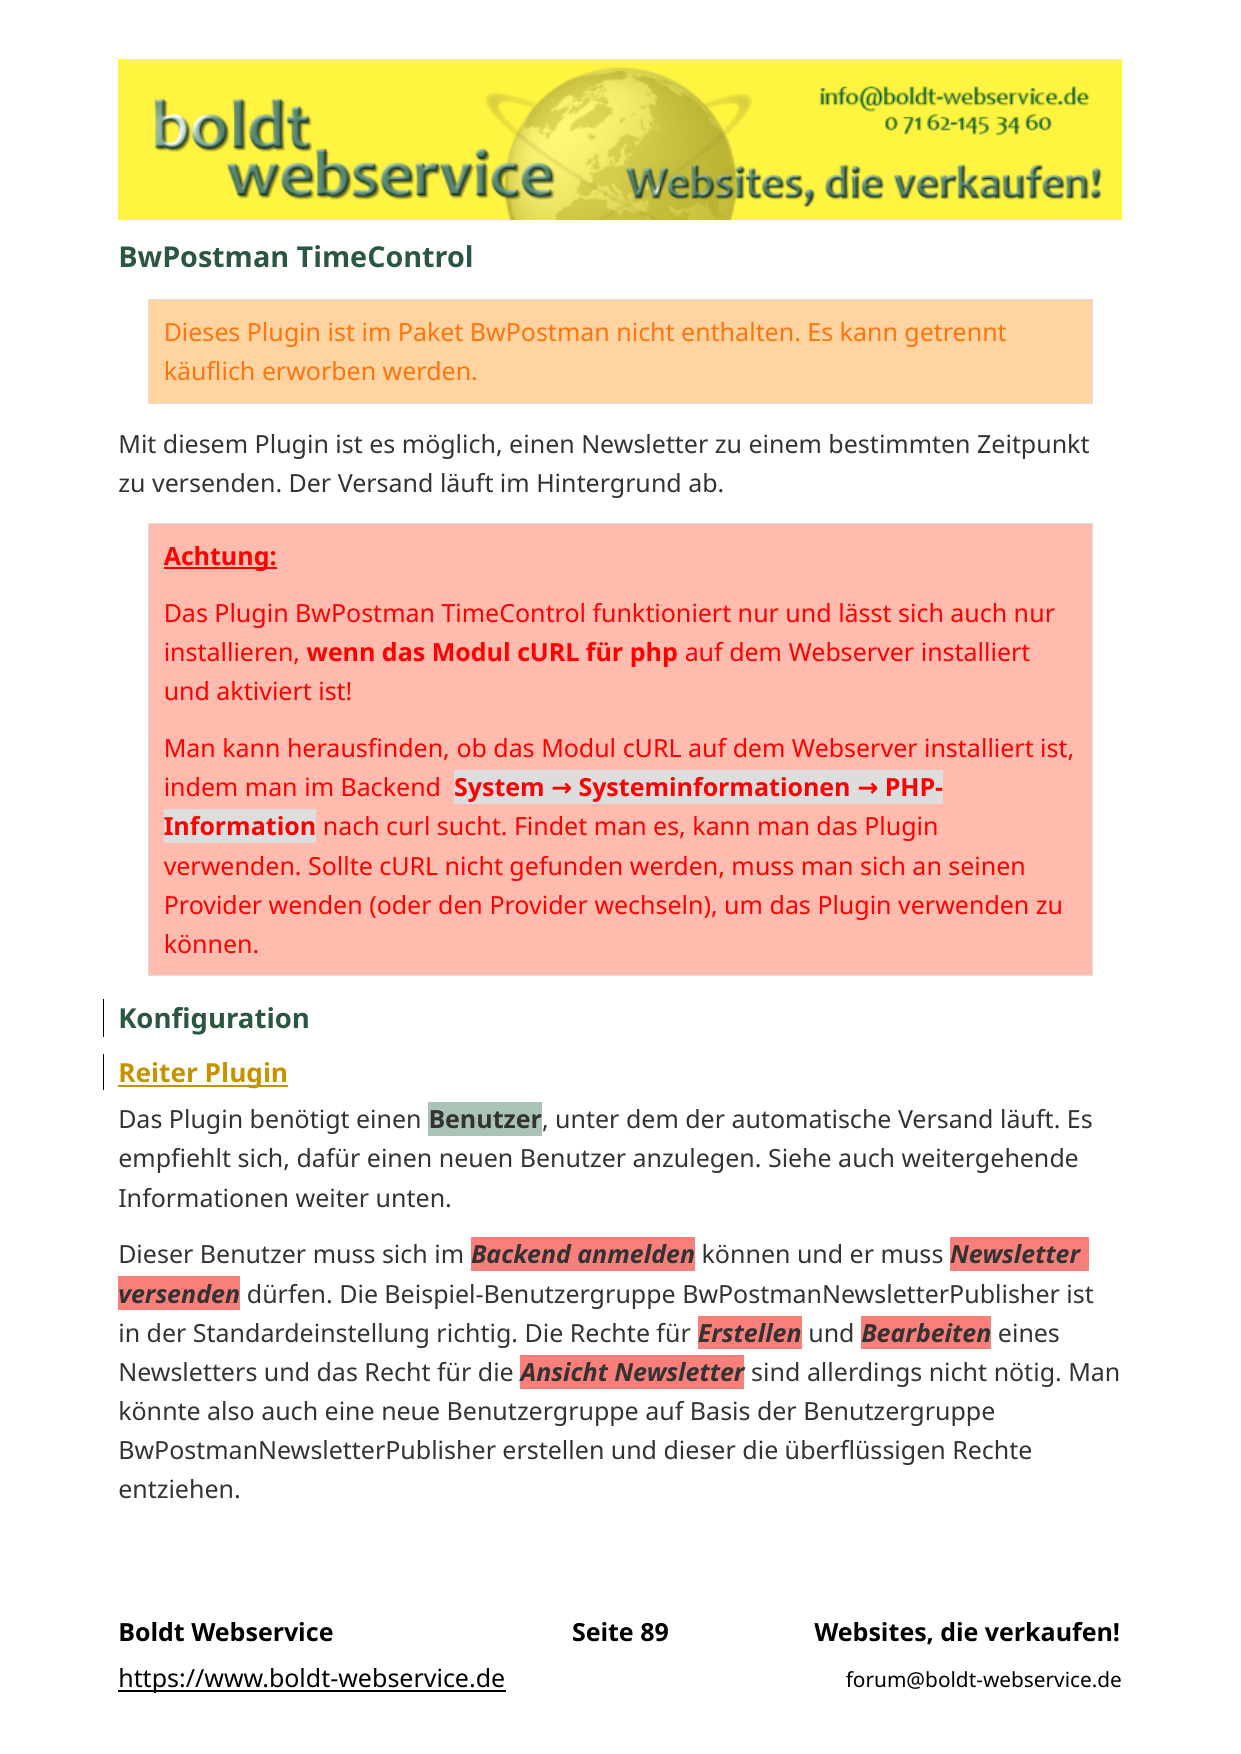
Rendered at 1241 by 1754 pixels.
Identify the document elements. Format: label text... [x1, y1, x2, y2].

subtitle Reiter Plugin [118, 1054, 1122, 1090]
subtitle Konfiguration [118, 999, 1122, 1037]
subtitle BwPostman TimeControl [118, 236, 1122, 275]
text Das Plugin benötigt einen Benutzer, unter dem der automatische Versand läuft. Es empfiehlt sich, dafür einen neuen Benutzer anzulegen. Siehe auch weitergehende Informationen weiter unten. [118, 1102, 1122, 1214]
text Dieses Plugin ist im Paket BwPostman nicht enthalten. Es kann getrennt käuflich erworben werden. [149, 300, 1092, 403]
picture [118, 59, 1123, 220]
text Achtung: [149, 524, 1092, 573]
text Man kann herausfinden, ob das Modul cURL auf dem Webserver installiert ist, indem man im Backend System → Systeminformationen → PHP-Information nach curl sucht. Findet man es, kann man das Plugin verwenden. Sollte cURL nicht gefunden werden, muss man sich an seinen Provider wenden (oder den Provider wechseln), um das Plugin verwenden zu können. [149, 715, 1092, 975]
text Mit diesem Plugin ist es möglich, einen Newsletter zu einem bestimmten Zeitpunkt zu versenden. Der Versand läuft im Hintergrund ab. [118, 427, 1122, 500]
text Dieser Benutzer muss sich im Backend anmelden können und er muss Newsletter versenden dürfen. Die Beispiel-Benutzergruppe BwPostmanNewsletterPublisher ist in der Standardeinstellung richtig. Die Rechte für Erstellen und Bearbeiten eines Newsletters und das Recht für die Ansicht Newsletter sind allerdings nicht nötig. Man könnte also auch eine neue Benutzergruppe auf Basis der Benutzergruppe BwPostmanNewsletterPublisher erstellen und dieser die überflüssigen Rechte entziehen. [118, 1237, 1122, 1506]
text Das Plugin BwPostman TimeControl funktioniert nur und lässt sich auch nur installieren, wenn das Modul cURL für php auf dem Webserver installiert und aktiviert ist! [149, 580, 1092, 708]
